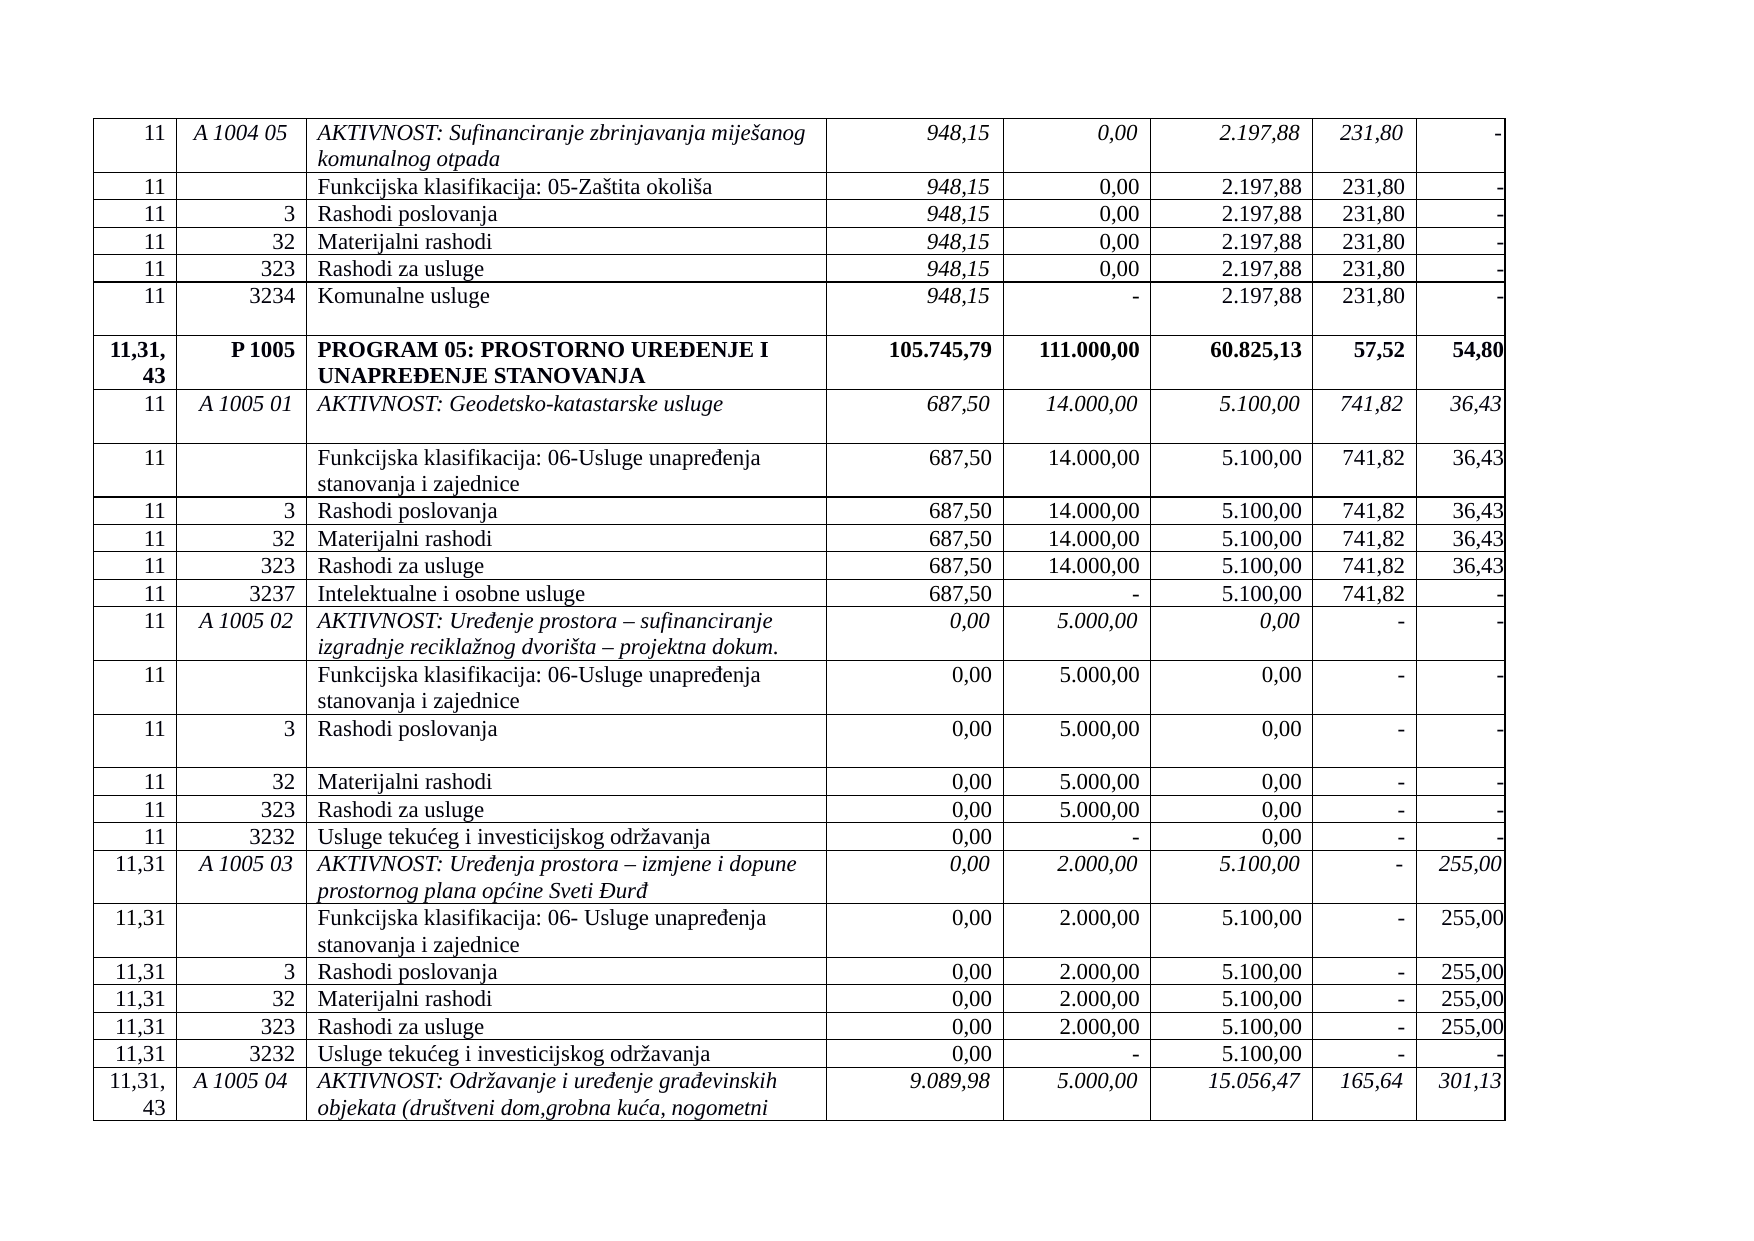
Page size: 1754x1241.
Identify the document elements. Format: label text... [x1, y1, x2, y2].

table_cell 2.197,88 [1151, 200, 1312, 227]
table_cell 57,52 [1313, 336, 1416, 389]
table_cell 323 [177, 1013, 306, 1039]
table_cell 3237 [177, 580, 306, 606]
table_cell 0,00 [827, 904, 1003, 957]
table_cell 36,43 [1417, 444, 1504, 496]
table_cell A 1005 03 [177, 851, 306, 903]
table_cell 687,50 [827, 498, 1003, 524]
table_cell 0,00 [827, 851, 1003, 903]
table_cell A 1005 01 [177, 390, 306, 443]
table_cell PROGRAM 05: PROSTORNO UREĐENJE I UNAPREĐENJE STANOVANJA [307, 336, 826, 389]
table_cell [177, 904, 306, 957]
table_cell 3232 [177, 823, 306, 849]
table_cell - [1004, 580, 1150, 606]
table_cell 255,00 [1417, 1013, 1504, 1039]
table_cell 165,64 [1313, 1068, 1416, 1120]
table_cell 0,00 [827, 1040, 1003, 1067]
table_cell 231,80 [1313, 228, 1416, 254]
table_cell 0,00 [1151, 796, 1312, 822]
table_cell 5.100,00 [1151, 580, 1312, 606]
table_cell - [1313, 958, 1416, 984]
table_cell A 1005 02 [177, 607, 306, 660]
table_cell AKTIVNOST: Uređenja prostora – izmjene i dopune prostornog plana općine Sveti Đurđ [307, 851, 826, 903]
table_cell - [1313, 851, 1416, 903]
table_cell 111.000,00 [1004, 336, 1150, 389]
table_cell 741,82 [1313, 552, 1416, 579]
table_cell - [1313, 1040, 1416, 1067]
table_cell - [1313, 1013, 1416, 1039]
table_cell 9.089,98 [827, 1068, 1003, 1120]
table_cell 54,80 [1417, 336, 1504, 389]
table_cell 11,31 [94, 958, 176, 984]
table_cell Rashodi za usluge [307, 1013, 826, 1039]
table_cell 2.000,00 [1004, 958, 1150, 984]
table_cell 11 [94, 444, 176, 496]
table_cell 0,00 [827, 796, 1003, 822]
table_cell 0,00 [827, 823, 1003, 849]
table_cell - [1417, 823, 1504, 849]
table_cell 948,15 [827, 228, 1003, 254]
table_cell 0,00 [1004, 255, 1150, 281]
table_cell 2.000,00 [1004, 904, 1150, 957]
table_cell 14.000,00 [1004, 498, 1150, 524]
table_cell 3232 [177, 1040, 306, 1067]
table_cell 255,00 [1417, 985, 1504, 1012]
table_cell - [1417, 173, 1504, 199]
table_cell 36,43 [1417, 525, 1504, 551]
table_cell 0,00 [827, 607, 1003, 660]
table_cell 11,31 [94, 1040, 176, 1067]
table_cell 0,00 [1151, 607, 1312, 660]
table_cell 5.100,00 [1151, 444, 1312, 496]
table_cell 3234 [177, 283, 306, 335]
table_cell 0,00 [1151, 768, 1312, 795]
table_cell 14.000,00 [1004, 525, 1150, 551]
table_cell - [1417, 119, 1504, 172]
table_cell - [1417, 607, 1504, 660]
table_cell 5.100,00 [1151, 904, 1312, 957]
table_cell 3 [177, 715, 306, 767]
table_cell [177, 173, 306, 199]
table_cell - [1417, 768, 1504, 795]
table_cell 15.056,47 [1151, 1068, 1312, 1120]
table_cell Usluge tekućeg i investicijskog održavanja [307, 1040, 826, 1067]
table_cell 5.100,00 [1151, 1013, 1312, 1039]
table_cell - [1417, 283, 1504, 335]
table_cell 11 [94, 173, 176, 199]
table_cell 11 [94, 823, 176, 849]
table_cell 0,00 [1151, 661, 1312, 713]
table_cell AKTIVNOST: Uređenje prostora – sufinanciranje izgradnje reciklažnog dvorišta – projektna dokum. [307, 607, 826, 660]
table_cell 2.197,88 [1151, 173, 1312, 199]
table_cell 741,82 [1313, 525, 1416, 551]
table_cell 32 [177, 525, 306, 551]
table_cell - [1313, 823, 1416, 849]
table_cell 5.100,00 [1151, 498, 1312, 524]
table_cell 948,15 [827, 119, 1003, 172]
table_cell Materijalni rashodi [307, 228, 826, 254]
table_cell 2.000,00 [1004, 985, 1150, 1012]
table_cell 3 [177, 958, 306, 984]
table_cell Rashodi poslovanja [307, 958, 826, 984]
table_cell 0,00 [1004, 119, 1150, 172]
table_cell 687,50 [827, 444, 1003, 496]
table_cell AKTIVNOST: Održavanje i uređenje građevinskih objekata (društveni dom,grobna kuća, nogometni [307, 1068, 826, 1120]
table_cell 948,15 [827, 173, 1003, 199]
table_cell 5.000,00 [1004, 607, 1150, 660]
table_cell 11 [94, 228, 176, 254]
table_cell 741,82 [1313, 498, 1416, 524]
table_cell - [1417, 255, 1504, 281]
table_cell 741,82 [1313, 390, 1416, 443]
table_cell 687,50 [827, 580, 1003, 606]
table_cell 11,31, 43 [94, 336, 176, 389]
table_cell 2.000,00 [1004, 1013, 1150, 1039]
table_cell 0,00 [1151, 715, 1312, 767]
table_cell 11 [94, 283, 176, 335]
table_cell 60.825,13 [1151, 336, 1312, 389]
table_cell - [1313, 607, 1416, 660]
table_cell Funkcijska klasifikacija: 06-Usluge unapređenja stanovanja i zajednice [307, 661, 826, 713]
table_cell A 1004 05 [177, 119, 306, 172]
table_cell 741,82 [1313, 444, 1416, 496]
table_cell Funkcijska klasifikacija: 06- Usluge unapređenja stanovanja i zajednice [307, 904, 826, 957]
table_cell Rashodi za usluge [307, 255, 826, 281]
table_cell 14.000,00 [1004, 552, 1150, 579]
table_cell AKTIVNOST: Sufinanciranje zbrinjavanja miješanog komunalnog otpada [307, 119, 826, 172]
table_cell 11 [94, 390, 176, 443]
table_cell 3 [177, 498, 306, 524]
table_cell Materijalni rashodi [307, 985, 826, 1012]
table_cell 32 [177, 985, 306, 1012]
table_cell P 1005 [177, 336, 306, 389]
table_cell Rashodi za usluge [307, 796, 826, 822]
table_cell 11 [94, 661, 176, 713]
table_cell 948,15 [827, 283, 1003, 335]
table_cell Rashodi za usluge [307, 552, 826, 579]
table_cell 14.000,00 [1004, 390, 1150, 443]
table_cell Rashodi poslovanja [307, 715, 826, 767]
table_cell - [1004, 1040, 1150, 1067]
table_cell 105.745,79 [827, 336, 1003, 389]
table_cell 2.197,88 [1151, 255, 1312, 281]
table_cell 323 [177, 796, 306, 822]
table_cell 11 [94, 552, 176, 579]
table_cell - [1004, 823, 1150, 849]
table_cell 255,00 [1417, 958, 1504, 984]
table_cell 0,00 [827, 1013, 1003, 1039]
table_cell 11 [94, 768, 176, 795]
table_cell 231,80 [1313, 200, 1416, 227]
table_cell AKTIVNOST: Geodetsko-katastarske usluge [307, 390, 826, 443]
table_cell 231,80 [1313, 173, 1416, 199]
table_cell 0,00 [1004, 228, 1150, 254]
table_cell 5.000,00 [1004, 768, 1150, 795]
table_cell Materijalni rashodi [307, 525, 826, 551]
table_cell - [1313, 985, 1416, 1012]
table_cell 11 [94, 255, 176, 281]
table_cell 687,50 [827, 552, 1003, 579]
table_cell 11,31 [94, 851, 176, 903]
table_cell 5.000,00 [1004, 796, 1150, 822]
table_cell 2.000,00 [1004, 851, 1150, 903]
table_cell 32 [177, 768, 306, 795]
table_cell - [1417, 1040, 1504, 1067]
table_cell 5.100,00 [1151, 525, 1312, 551]
table_cell 32 [177, 228, 306, 254]
table_cell 0,00 [1004, 173, 1150, 199]
table_cell 11 [94, 200, 176, 227]
table_cell 11 [94, 796, 176, 822]
table_cell 36,43 [1417, 390, 1504, 443]
table_cell - [1313, 904, 1416, 957]
table_cell 11 [94, 580, 176, 606]
table_cell - [1417, 715, 1504, 767]
table_cell 0,00 [1004, 200, 1150, 227]
table_cell 741,82 [1313, 580, 1416, 606]
table_cell 0,00 [827, 661, 1003, 713]
table_cell - [1004, 283, 1150, 335]
table_cell Intelektualne i osobne usluge [307, 580, 826, 606]
table_cell - [1313, 715, 1416, 767]
table_cell 11,31, 43 [94, 1068, 176, 1120]
table_cell 11,31 [94, 1013, 176, 1039]
table_cell - [1417, 661, 1504, 713]
table_cell 11 [94, 715, 176, 767]
table_cell 323 [177, 552, 306, 579]
table_cell - [1417, 228, 1504, 254]
table_cell 231,80 [1313, 119, 1416, 172]
table_cell - [1417, 796, 1504, 822]
table_cell Rashodi poslovanja [307, 200, 826, 227]
table_cell 36,43 [1417, 552, 1504, 579]
table_cell 5.100,00 [1151, 985, 1312, 1012]
table_cell 255,00 [1417, 851, 1504, 903]
table_cell - [1417, 200, 1504, 227]
table_cell 231,80 [1313, 255, 1416, 281]
table_cell 11,31 [94, 904, 176, 957]
table_cell 5.100,00 [1151, 552, 1312, 579]
table_cell 11,31 [94, 985, 176, 1012]
table_cell 11 [94, 119, 176, 172]
table_cell Komunalne usluge [307, 283, 826, 335]
table_cell 14.000,00 [1004, 444, 1150, 496]
table_cell Usluge tekućeg i investicijskog održavanja [307, 823, 826, 849]
table_cell 5.000,00 [1004, 715, 1150, 767]
table_cell 0,00 [827, 985, 1003, 1012]
table_cell Funkcijska klasifikacija: 06-Usluge unapređenja stanovanja i zajednice [307, 444, 826, 496]
table_cell [177, 661, 306, 713]
table_cell 0,00 [827, 958, 1003, 984]
table_cell 11 [94, 525, 176, 551]
table_cell 3 [177, 200, 306, 227]
table_cell - [1313, 768, 1416, 795]
table_cell [177, 444, 306, 496]
table_cell 11 [94, 607, 176, 660]
table_cell - [1417, 580, 1504, 606]
table_cell 323 [177, 255, 306, 281]
table_cell 2.197,88 [1151, 228, 1312, 254]
table_cell - [1313, 796, 1416, 822]
table_cell 5.100,00 [1151, 390, 1312, 443]
table_cell 5.100,00 [1151, 1040, 1312, 1067]
table_cell Funkcijska klasifikacija: 05-Zaštita okoliša [307, 173, 826, 199]
table_cell 2.197,88 [1151, 283, 1312, 335]
table_cell 231,80 [1313, 283, 1416, 335]
table_cell Materijalni rashodi [307, 768, 826, 795]
table_cell 5.000,00 [1004, 1068, 1150, 1120]
table_cell 5.000,00 [1004, 661, 1150, 713]
table_cell A 1005 04 [177, 1068, 306, 1120]
table_cell 0,00 [827, 715, 1003, 767]
table_cell 0,00 [1151, 823, 1312, 849]
table_cell 11 [94, 498, 176, 524]
table_cell 2.197,88 [1151, 119, 1312, 172]
table_cell 687,50 [827, 390, 1003, 443]
table_cell Rashodi poslovanja [307, 498, 826, 524]
table_cell 687,50 [827, 525, 1003, 551]
table_cell 5.100,00 [1151, 851, 1312, 903]
table_cell - [1313, 661, 1416, 713]
table_cell 255,00 [1417, 904, 1504, 957]
table_cell 5.100,00 [1151, 958, 1312, 984]
table_cell 301,13 [1417, 1068, 1504, 1120]
table_cell 948,15 [827, 200, 1003, 227]
table_cell 948,15 [827, 255, 1003, 281]
table_cell 36,43 [1417, 498, 1504, 524]
table_cell 0,00 [827, 768, 1003, 795]
